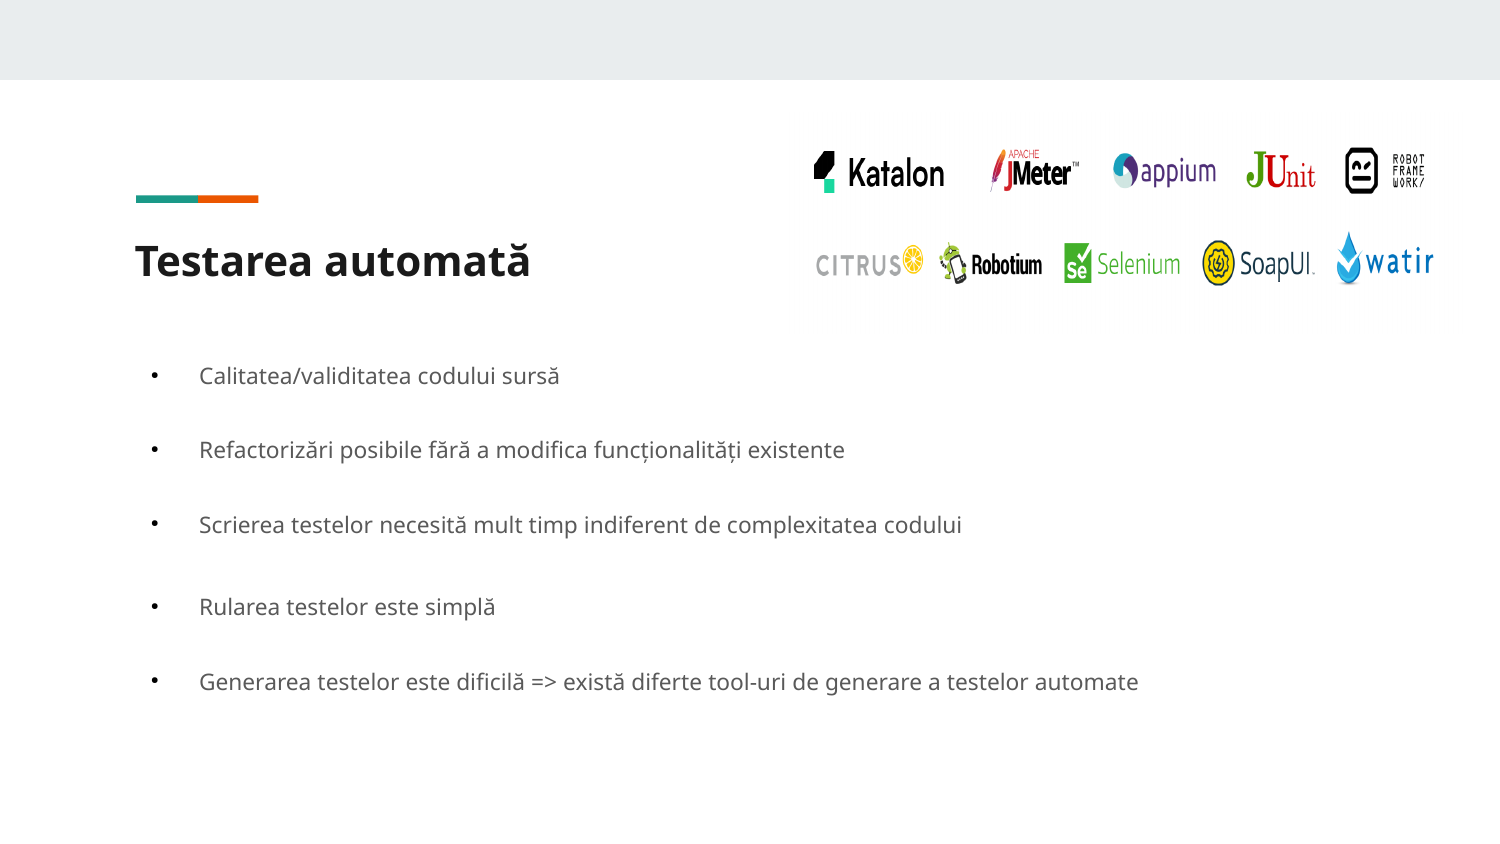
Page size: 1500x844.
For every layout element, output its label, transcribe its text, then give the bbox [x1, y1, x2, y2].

list Calitatea/validitatea codului sursă Refactorizări posibile fără a modifica funcționalități existente Scrierea testelor necesită mult timp indiferent de complexitatea codului Rularea testelor este simplă Generarea testelor este dificilă => există diferte tool-uri de generare a testelor automate [119, 341, 1381, 712]
title Testarea automată [119, 216, 1381, 305]
picture [785, 112, 1463, 334]
